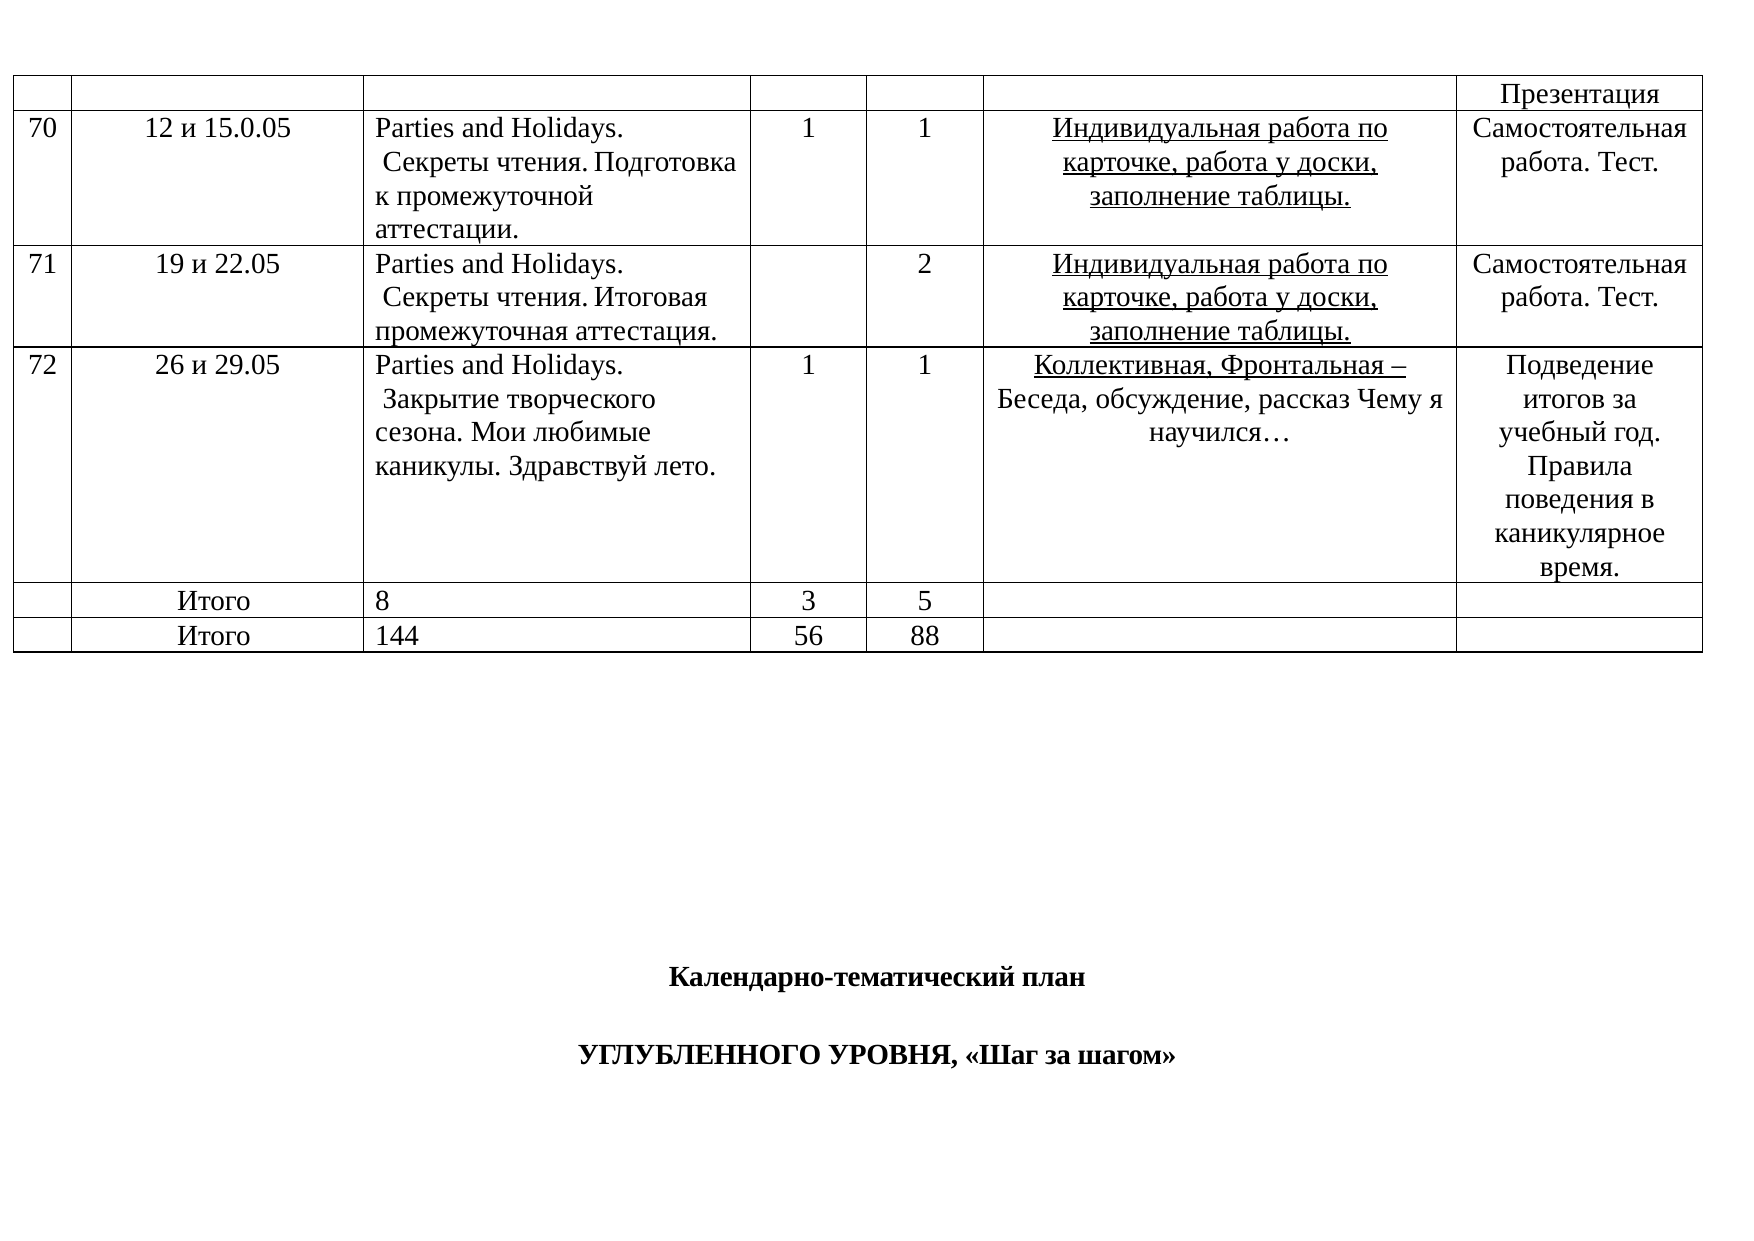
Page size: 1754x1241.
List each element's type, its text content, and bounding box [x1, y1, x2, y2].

table_cell [751, 246, 866, 346]
table_cell 1 [751, 111, 866, 245]
table_cell 144 [364, 618, 750, 651]
table_cell 2 [867, 246, 983, 346]
table_cell [1457, 618, 1702, 651]
text Календарно-тематический план [118, 940, 1636, 997]
table_cell [14, 583, 71, 617]
table_cell 56 [751, 618, 866, 651]
table_cell Индивидуальная работа по карточке, работа у доски, заполнение таблицы. [984, 111, 1456, 245]
table_cell 26 и 29.05 [72, 348, 363, 582]
table_cell [984, 618, 1456, 651]
table_cell [14, 76, 71, 109]
table_cell Коллективная, Фронтальная – Беседа, обсуждение, рассказ Чему я научился… [984, 348, 1456, 582]
table_cell 3 [751, 583, 866, 617]
table_cell 1 [751, 348, 866, 582]
text УГЛУБЛЕННОГО УРОВНЯ, «Шаг за шагом» [118, 1018, 1636, 1076]
table_cell 71 [14, 246, 71, 346]
table_cell 70 [14, 111, 71, 245]
table_cell [14, 618, 71, 651]
table_cell [1457, 583, 1702, 617]
table_cell Самостоятельная работа. Тест. [1457, 246, 1702, 346]
table_cell Итого [72, 618, 363, 651]
table_cell [364, 76, 750, 109]
table_cell [867, 76, 983, 109]
table_cell Parties and Holidays. Закрытие творческого сезона. Мои любимые каникулы. Здравствуй лето. [364, 348, 750, 582]
table_cell [984, 583, 1456, 617]
table_cell Parties and Holidays. Секреты чтения. Подготовка к промежуточной аттестации. [364, 111, 750, 245]
table_cell [984, 76, 1456, 109]
table_cell Parties and Holidays. Секреты чтения. Итоговая промежуточная аттестация. [364, 246, 750, 346]
table_cell Индивидуальная работа по карточке, работа у доски, заполнение таблицы. [984, 246, 1456, 346]
table_cell Самостоятельная работа. Тест. [1457, 111, 1702, 245]
table_cell [751, 76, 866, 109]
table_cell 1 [867, 111, 983, 245]
table_cell Подведение итогов за учебный год. Правила поведения в каникулярное время. [1457, 348, 1702, 582]
table_cell 8 [364, 583, 750, 617]
table_cell 5 [867, 583, 983, 617]
table_cell Итого [72, 583, 363, 617]
table_cell Презентация [1457, 76, 1702, 109]
table_cell 72 [14, 348, 71, 582]
table_cell 1 [867, 348, 983, 582]
table_cell 19 и 22.05 [72, 246, 363, 346]
table_cell 12 и 15.0.05 [72, 111, 363, 245]
table_cell 88 [867, 618, 983, 651]
table_cell [72, 76, 363, 109]
